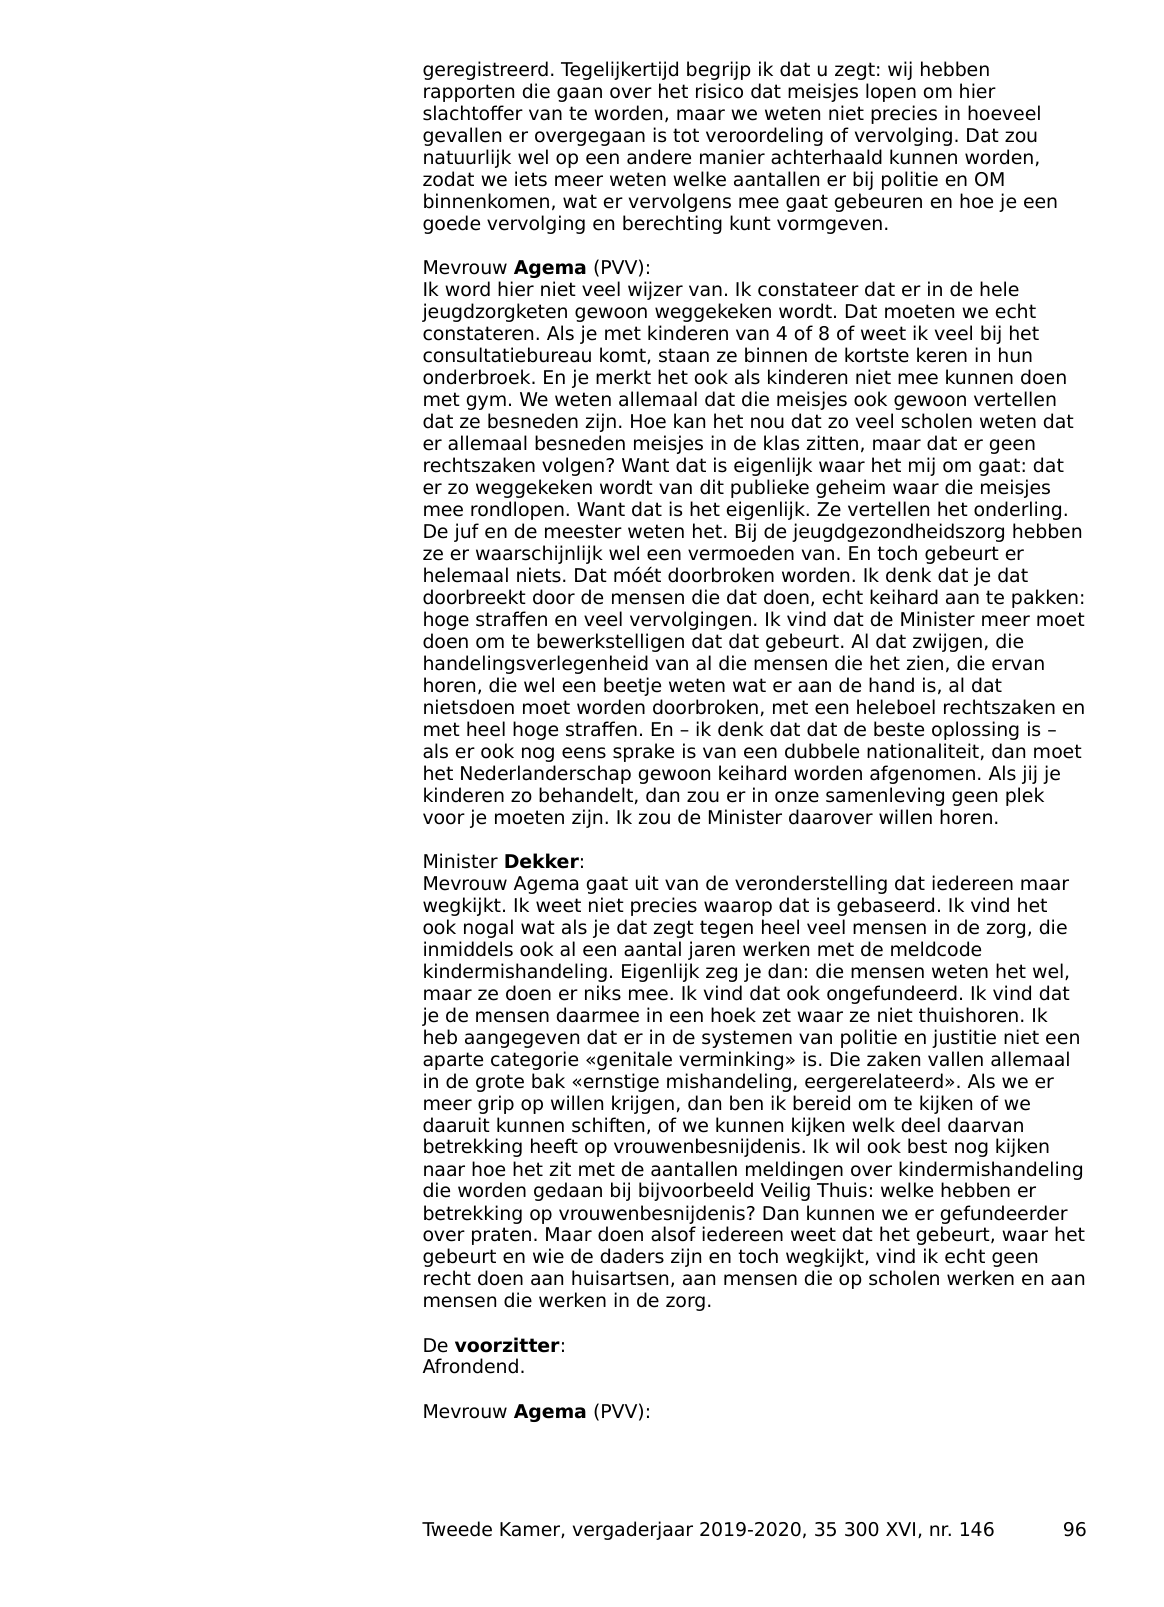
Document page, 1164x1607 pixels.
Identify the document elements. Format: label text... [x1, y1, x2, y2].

text Afrondend. [422, 1356, 1087, 1378]
text Minister Dekker: [422, 851, 1087, 873]
text Ik word hier niet veel wijzer van. Ik constateer dat er in de hele jeugdzorgketen gewoon weggekeken wordt. Dat moeten we echt constateren. Als je met kinderen van 4 of 8 of weet ik veel bij het consultatiebureau komt, staan ze binnen de kortste keren in hun onderbroek. En je merkt het ook als kinderen niet mee kunnen doen met gym. We weten allemaal dat die meisjes ook gewoon vertellen dat ze besneden zijn. Hoe kan het nou dat zo veel scholen weten dat er allemaal besneden meisjes in de klas zitten, maar dat er geen rechtszaken volgen? Want dat is eigenlijk waar het mij om gaat: dat er zo weggekeken wordt van dit publieke geheim waar die meisjes mee rondlopen. Want dat is het eigenlijk. Ze vertellen het onderling. De juf en de meester weten het. Bij de jeugdgezondheidszorg hebben ze er waarschijnlijk wel een vermoeden van. En toch gebeurt er helemaal niets. Dat móét doorbroken worden. Ik denk dat je dat doorbreekt door de mensen die dat doen, echt keihard aan te pakken: hoge straffen en veel vervolgingen. Ik vind dat de Minister meer moet doen om te bewerkstelligen dat dat gebeurt. Al dat zwijgen, die handelingsverlegenheid van al die mensen die het zien, die ervan horen, die wel een beetje weten wat er aan de hand is, al dat nietsdoen moet worden doorbroken, met een heleboel rechtszaken en met heel hoge straffen. En – ik denk dat dat de beste oplossing is – als er ook nog eens sprake is van een dubbele nationaliteit, dan moet het Nederlanderschap gewoon keihard worden afgenomen. Als jij je kinderen zo behandelt, dan zou er in onze samenleving geen plek voor je moeten zijn. Ik zou de Minister daarover willen horen. [422, 279, 1087, 828]
text De voorzitter: [422, 1334, 1087, 1356]
text Mevrouw Agema gaat uit van de veronderstelling dat iedereen maar wegkijkt. Ik weet niet precies waarop dat is gebaseerd. Ik vind het ook nogal wat als je dat zegt tegen heel veel mensen in de zorg, die inmiddels ook al een aantal jaren werken met de meldcode kindermishandeling. Eigenlijk zeg je dan: die mensen weten het wel, maar ze doen er niks mee. Ik vind dat ook ongefundeerd. Ik vind dat je de mensen daarmee in een hoek zet waar ze niet thuishoren. Ik heb aangegeven dat er in de systemen van politie en justitie niet een aparte categorie «genitale verminking» is. Die zaken vallen allemaal in de grote bak «ernstige mishandeling, eergerelateerd». Als we er meer grip op willen krijgen, dan ben ik bereid om te kijken of we daaruit kunnen schiften, of we kunnen kijken welk deel daarvan betrekking heeft op vrouwenbesnijdenis. Ik wil ook best nog kijken naar hoe het zit met de aantallen meldingen over kindermishandeling die worden gedaan bij bijvoorbeeld Veilig Thuis: welke hebben er betrekking op vrouwenbesnijdenis? Dan kunnen we er gefundeerder over praten. Maar doen alsof iedereen weet dat het gebeurt, waar het gebeurt en wie de daders zijn en toch wegkijkt, vind ik echt geen recht doen aan huisartsen, aan mensen die op scholen werken en aan mensen die werken in de zorg. [422, 873, 1087, 1312]
text Mevrouw Agema (PVV): [422, 1401, 1087, 1423]
text geregistreerd. Tegelijkertijd begrijp ik dat u zegt: wij hebben rapporten die gaan over het risico dat meisjes lopen om hier slachtoffer van te worden, maar we weten niet precies in hoeveel gevallen er overgegaan is tot veroordeling of vervolging. Dat zou natuurlijk wel op een andere manier achterhaald kunnen worden, zodat we iets meer weten welke aantallen er bij politie en OM binnenkomen, wat er vervolgens mee gaat gebeuren en hoe je een goede vervolging en berechting kunt vormgeven. [422, 59, 1087, 235]
text Mevrouw Agema (PVV): [422, 257, 1087, 279]
